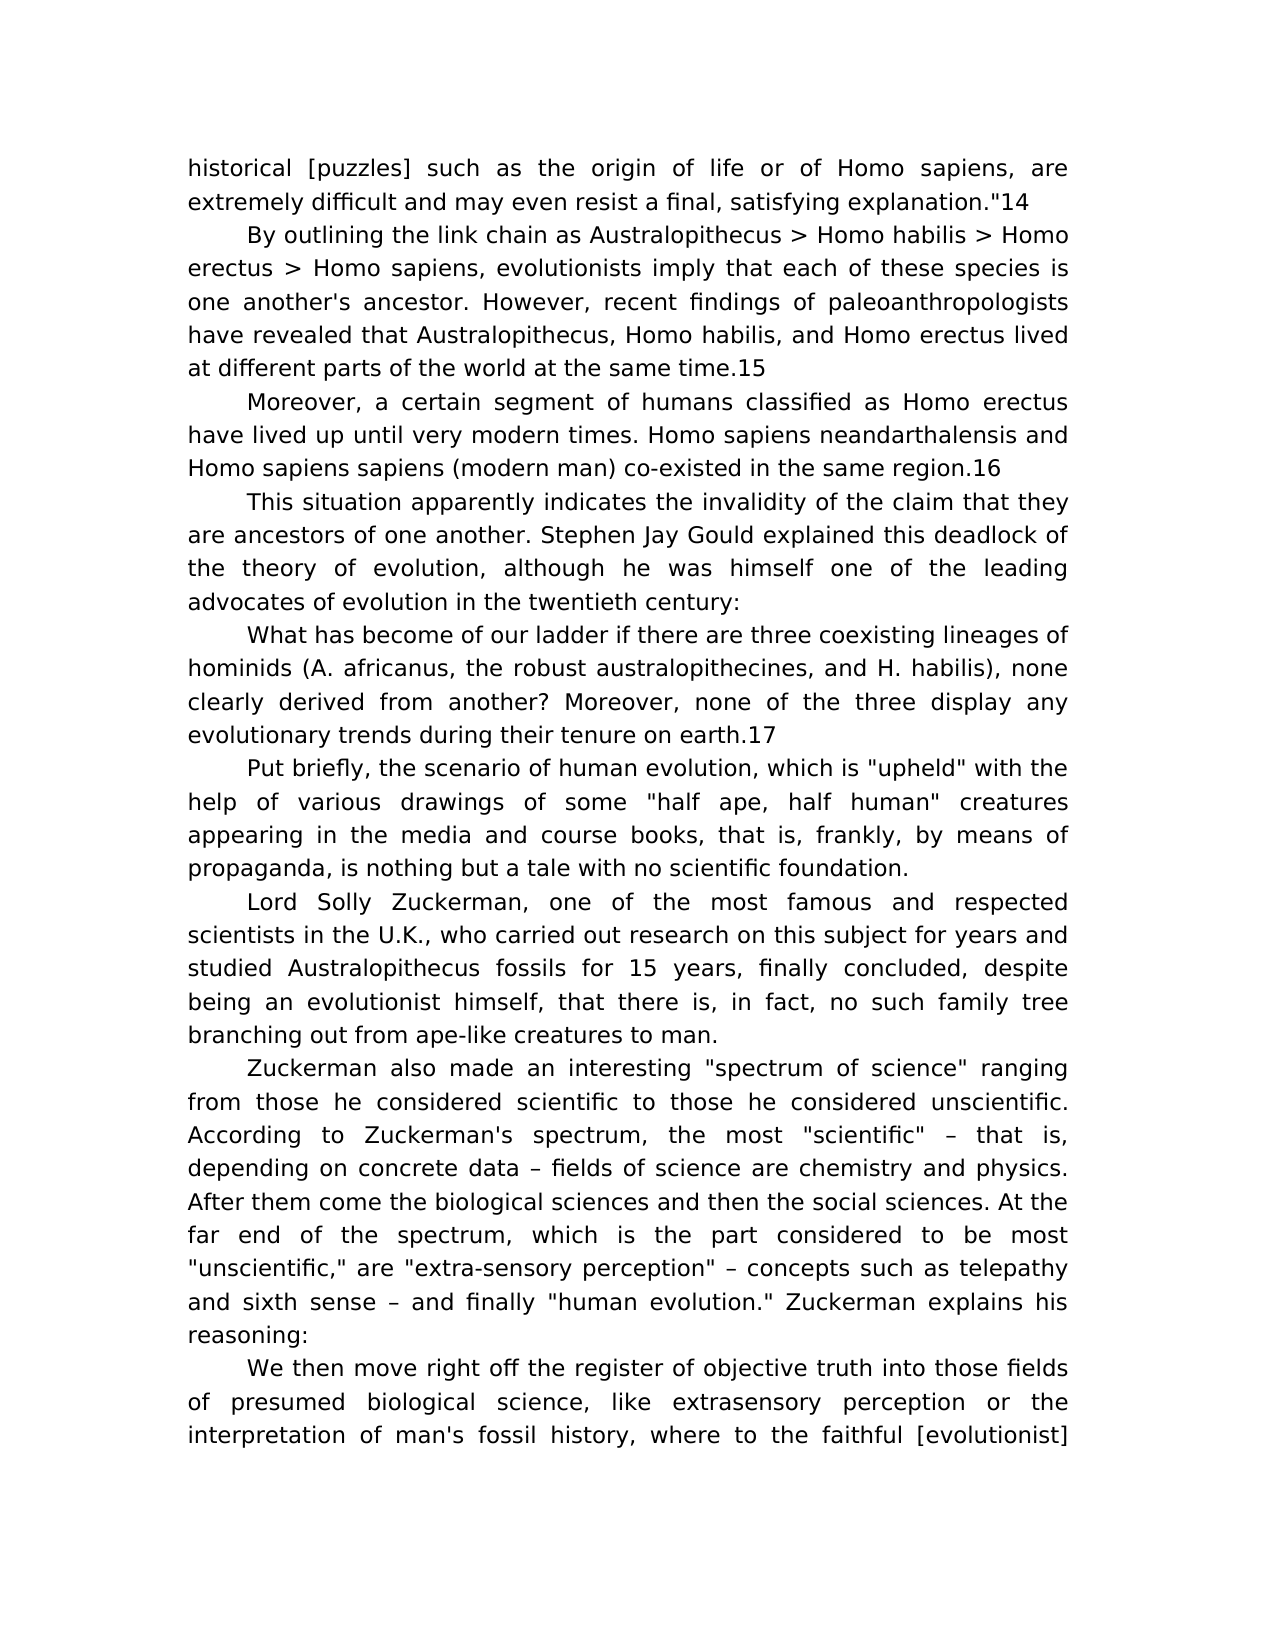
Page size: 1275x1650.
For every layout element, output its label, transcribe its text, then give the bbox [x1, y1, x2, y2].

text Put briefly, the scenario of human evolution, which is "upheld" with the help of various drawings of some "half ape, half human" creatures appearing in the media and course books, that is, frankly, by means of propaganda, is nothing but a tale with no scientific foundation. [187, 750, 1070, 883]
text Moreover, a certain segment of humans classified as Homo erectus have lived up until very modern times. Homo sapiens neandarthalensis and Homo sapiens sapiens (modern man) co-existed in the same region.16 [187, 383, 1070, 483]
text Lord Solly Zuckerman, one of the most famous and respected scientists in the U.K., who carried out research on this subject for years and studied Australopithecus fossils for 15 years, finally concluded, despite being an evolutionist himself, that there is, in fact, no such family tree branching out from ape-like creatures to man. [187, 883, 1070, 1050]
text historical [puzzles] such as the origin of life or of Homo sapiens, are extremely difficult and may even resist a final, satisfying explanation."14 [187, 150, 1070, 217]
text We then move right off the register of objective truth into those fields of presumed biological science, like extrasensory perception or the interpretation of man's fossil history, where to the faithful [evolutionist] [187, 1350, 1070, 1450]
text What has become of our ladder if there are three coexisting lineages of hominids (A. africanus, the robust australopithecines, and H. habilis), none clearly derived from another? Moreover, none of the three display any evolutionary trends during their tenure on earth.17 [187, 617, 1070, 750]
text Zuckerman also made an interesting "spectrum of science" ranging from those he considered scientific to those he considered unscientific. According to Zuckerman's spectrum, the most "scientific" – that is, depending on concrete data – fields of science are chemistry and physics. After them come the biological sciences and then the social sciences. At the far end of the spectrum, which is the part considered to be most "unscientific," are "extra-sensory perception" – concepts such as telepathy and sixth sense – and finally "human evolution." Zuckerman explains his reasoning: [187, 1050, 1070, 1350]
text This situation apparently indicates the invalidity of the claim that they are ancestors of one another. Stephen Jay Gould explained this deadlock of the theory of evolution, although he was himself one of the leading advocates of evolution in the twentieth century: [187, 483, 1070, 617]
text By outlining the link chain as Australopithecus > Homo habilis > Homo erectus > Homo sapiens, evolutionists imply that each of these species is one another's ancestor. However, recent findings of paleoanthropologists have revealed that Australopithecus, Homo habilis, and Homo erectus lived at different parts of the world at the same time.15 [187, 217, 1070, 383]
